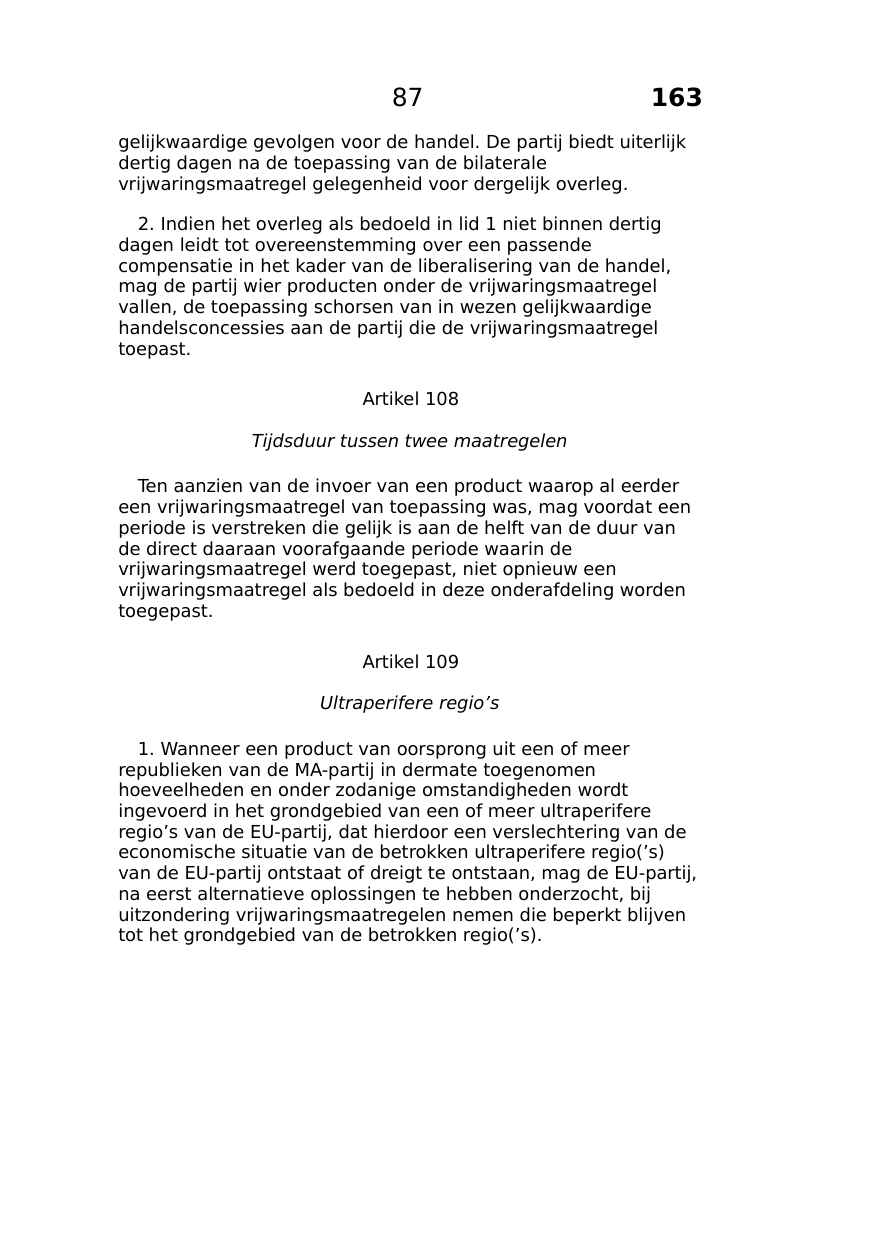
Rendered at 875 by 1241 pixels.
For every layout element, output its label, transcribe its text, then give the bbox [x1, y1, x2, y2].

subtitle Artikel 109 Ultraperifere regio’s [118, 651, 703, 714]
subtitle Artikel 108 Tijdsduur tussen twee maatregelen [118, 389, 703, 451]
text 2. Indien het overleg als bedoeld in lid 1 niet binnen dertig dagen leidt tot overeenstemming over een passende compensatie in het kader van de liberalisering van de handel, mag de partij wier producten onder de vrijwaringsmaatregel vallen, de toepassing schorsen van in wezen gelijkwaardige handelsconcessies aan de partij die de vrijwaringsmaatregel toepast. [118, 214, 703, 359]
text 1. Wanneer een product van oorsprong uit een of meer republieken van de MA-partij in dermate toegenomen hoeveelheden en onder zodanige omstandigheden wordt ingevoerd in het grondgebied van een of meer ultraperifere regio’s van de EU-partij, dat hierdoor een verslechtering van de economische situatie van de betrokken ultraperifere regio(’s) van de EU-partij ontstaat of dreigt te ontstaan, mag de EU-partij, na eerst alternatieve oplossingen te hebben onderzocht, bij uitzondering vrijwaringsmaatregelen nemen die beperkt blijven tot het grondgebied van de betrokken regio(’s). [118, 739, 703, 946]
text gelijkwaardige gevolgen voor de handel. De partij biedt uiterlijk dertig dagen na de toepassing van de bilaterale vrijwaringsmaatregel gelegenheid voor dergelijk overleg. [118, 132, 703, 194]
text Ten aanzien van de invoer van een product waarop al eerder een vrijwaringsmaatregel van toepassing was, mag voordat een periode is verstreken die gelijk is aan de helft van de duur van de direct daaraan voorafgaande periode waarin de vrijwaringsmaatregel werd toegepast, niet opnieuw een vrijwaringsmaatregel als bedoeld in deze onderafdeling worden toegepast. [118, 476, 703, 621]
